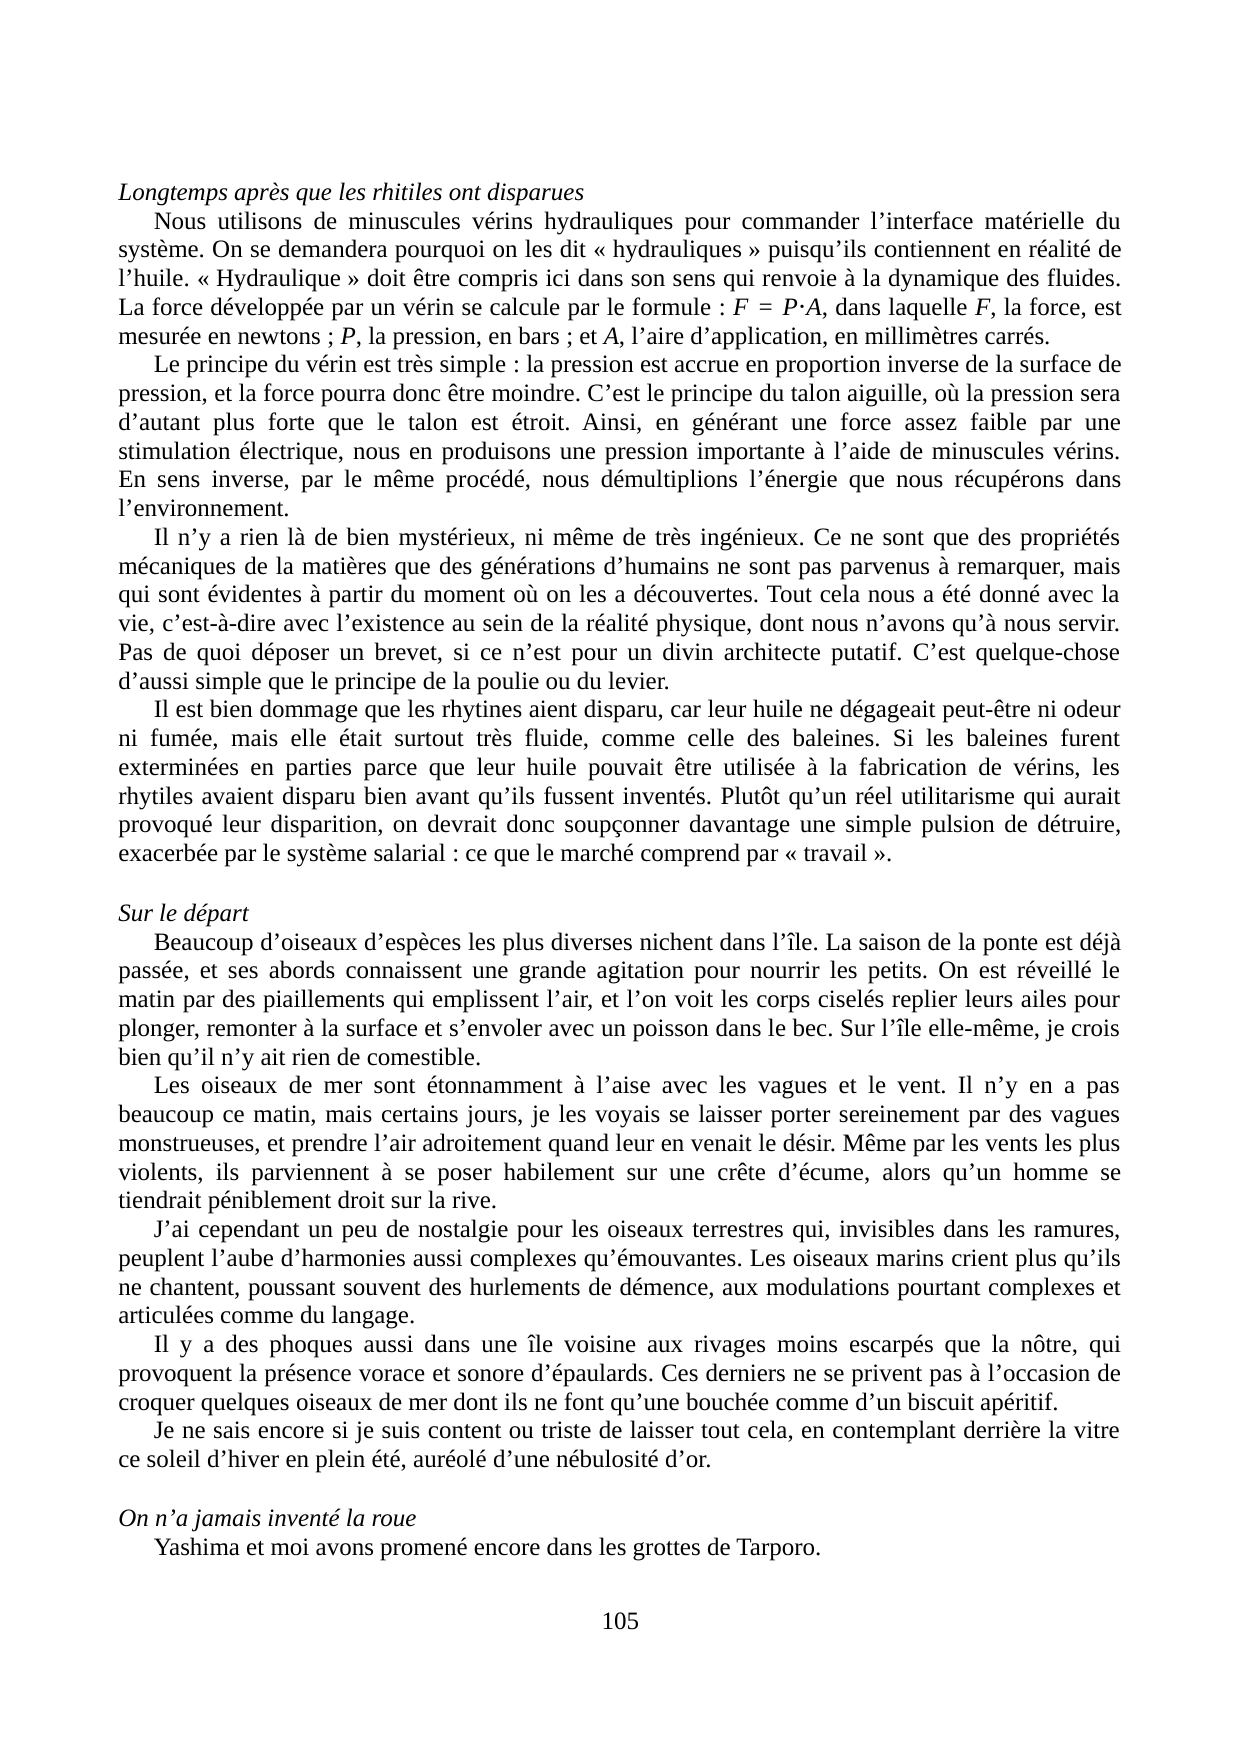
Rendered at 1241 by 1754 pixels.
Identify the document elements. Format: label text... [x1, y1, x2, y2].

text Il y a des phoques aussi dans une île voisine aux rivages moins escarpés que la nôtre, qui provoquent la présence vorace et sonore d’épaulards. Ces derniers ne se privent pas à l’occasion de croquer quelques oiseaux de mer dont ils ne font qu’une bouchée comme d’un biscuit apéritif. [118, 1329, 1122, 1415]
text Yashima et moi avons promené encore dans les grottes de Tarporo. [118, 1532, 1122, 1561]
subtitle On n’a jamais inventé la roue [118, 1503, 1122, 1532]
text J’ai cependant un peu de nostalgie pour les oiseaux terrestres qui, invisibles dans les ramures, peuplent l’aube d’harmonies aussi complexes qu’émouvantes. Les oiseaux marins crient plus qu’ils ne chantent, poussant souvent des hurlements de démence, aux modulations pourtant complexes et articulées comme du langage. [118, 1214, 1122, 1329]
text Les oiseaux de mer sont étonnamment à l’aise avec les vagues et le vent. Il n’y en a pas beaucoup ce matin, mais certains jours, je les voyais se laisser porter sereinement par des vagues monstrueuses, et prendre l’air adroitement quand leur en venait le désir. Même par les vents les plus violents, ils parviennent à se poser habilement sur une crête d’écume, alors qu’un homme se tiendrait péniblement droit sur la rive. [118, 1070, 1122, 1214]
text Le principe du vérin est très simple : la pression est accrue en proportion inverse de la surface de pression, et la force pourra donc être moindre. C’est le principe du talon aiguille, où la pression sera d’autant plus forte que le talon est étroit. Ainsi, en générant une force assez faible par une stimulation électrique, nous en produisons une pression importante à l’aide de minuscules vérins. En sens inverse, par le même procédé, nous démultiplions l’énergie que nous récupérons dans l’environnement. [118, 349, 1122, 522]
subtitle Sur le départ [118, 898, 1122, 927]
text Nous utilisons de minuscules vérins hydrauliques pour commander l’interface matérielle du système. On se demandera pourquoi on les dit « hydrauliques » puisqu’ils contiennent en réalité de l’huile. « Hydraulique » doit être compris ici dans son sens qui renvoie à la dynamique des fluides. La force développée par un vérin se calcule par le formule : F = P⋅A, dans laquelle F, la force, est mesurée en newtons ; P, la pression, en bars ; et A, l’aire d’application, en millimètres carrés. [118, 206, 1122, 349]
text Il est bien dommage que les rhytines aient disparu, car leur huile ne dégageait peut-être ni odeur ni fumée, mais elle était surtout très fluide, comme celle des baleines. Si les baleines furent exterminées en parties parce que leur huile pouvait être utilisée à la fabrication de vérins, les rhytiles avaient disparu bien avant qu’ils fussent inventés. Plutôt qu’un réel utilitarisme qui aurait provoqué leur disparition, on devrait donc soupçonner davantage une simple pulsion de détruire, exacerbée par le système salarial : ce que le marché comprend par « travail ». [118, 694, 1122, 867]
subtitle Longtemps après que les rhitiles ont disparues [118, 177, 1122, 206]
text Beaucoup d’oiseaux d’espèces les plus diverses nichent dans l’île. La saison de la ponte est déjà passée, et ses abords connaissent une grande agitation pour nourrir les petits. On est réveillé le matin par des piaillements qui emplissent l’air, et l’on voit les corps ciselés replier leurs ailes pour plonger, remonter à la surface et s’envoler avec un poisson dans le bec. Sur l’île elle-même, je crois bien qu’il n’y ait rien de comestible. [118, 927, 1122, 1070]
text Je ne sais encore si je suis content ou triste de laisser tout cela, en contemplant derrière la vitre ce soleil d’hiver en plein été, auréolé d’une nébulosité d’or. [118, 1415, 1122, 1473]
text Il n’y a rien là de bien mystérieux, ni même de très ingénieux. Ce ne sont que des propriétés mécaniques de la matières que des générations d’humains ne sont pas parvenus à remarquer, mais qui sont évidentes à partir du moment où on les a découvertes. Tout cela nous a été donné avec la vie, c’est-à-dire avec l’existence au sein de la réalité physique, dont nous n’avons qu’à nous servir. Pas de quoi déposer un brevet, si ce n’est pour un divin architecte putatif. C’est quelque-chose d’aussi simple que le principe de la poulie ou du levier. [118, 522, 1122, 694]
